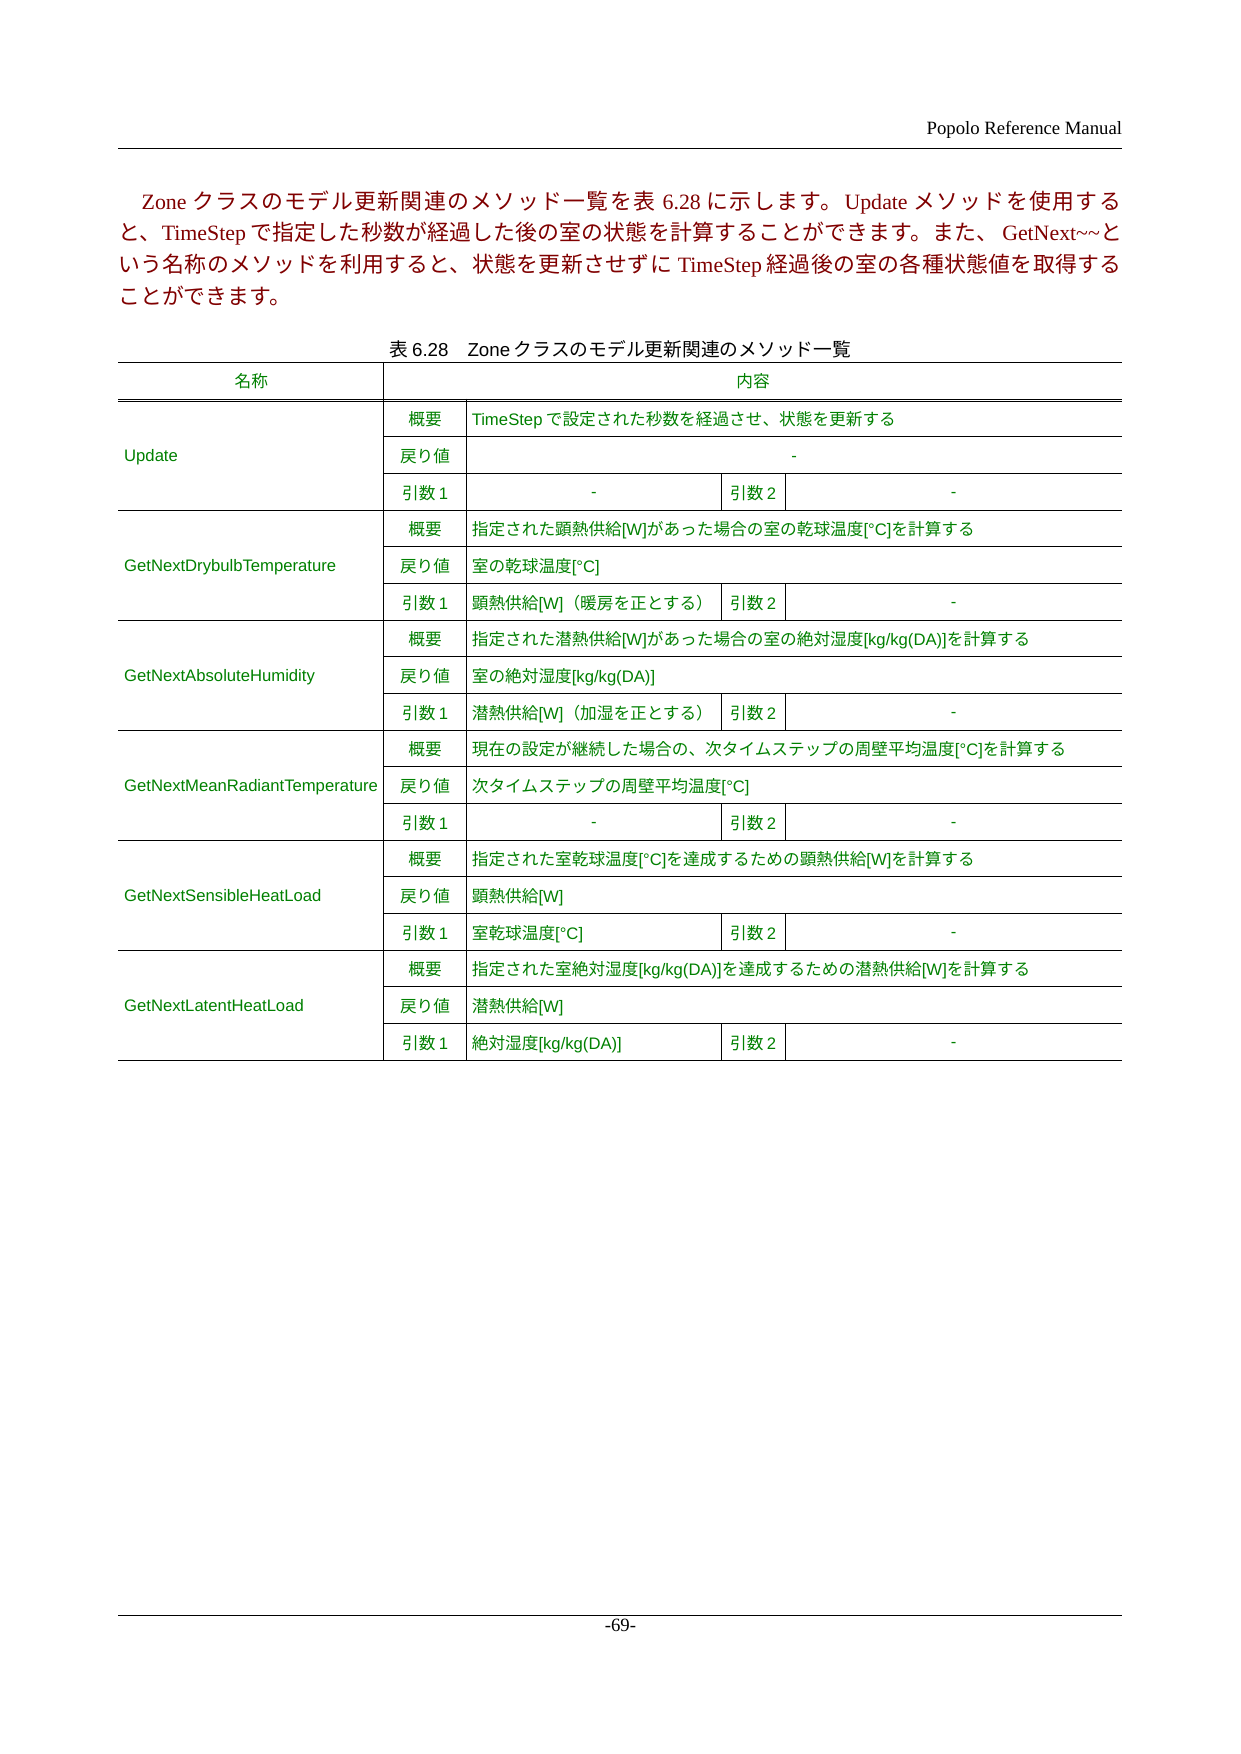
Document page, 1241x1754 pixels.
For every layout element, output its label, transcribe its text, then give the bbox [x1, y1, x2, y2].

table_cell 顕熱供給[W] [467, 877, 1122, 913]
table_cell 概要 [384, 511, 466, 546]
table_cell GetNextMeanRadiantTemperature [118, 731, 383, 840]
table_cell 戻り値 [384, 437, 466, 473]
table_cell 指定された室絶対湿度[kg/kg(DA)]を達成するための潜熱供給[W]を計算する [467, 951, 1122, 986]
table_cell 引数2 [722, 694, 785, 730]
table_cell - [786, 914, 1122, 950]
table_cell 引数2 [722, 1024, 785, 1060]
table_cell 室乾球温度[°C] [467, 914, 721, 950]
table_cell 概要 [384, 402, 466, 436]
table_cell 戻り値 [384, 767, 466, 803]
table_header 内容 [384, 363, 1122, 398]
table_cell 概要 [384, 841, 466, 876]
table_cell 次タイムステップの周壁平均温度[°C] [467, 767, 1122, 803]
table_cell GetNextLatentHeatLoad [118, 951, 383, 1060]
table_cell - [786, 1024, 1122, 1060]
table_cell 戻り値 [384, 877, 466, 913]
table_cell GetNextDrybulbTemperature [118, 511, 383, 620]
table_cell 戻り値 [384, 547, 466, 583]
table_cell 戻り値 [384, 657, 466, 693]
table_cell 引数2 [722, 474, 785, 510]
table_cell - [467, 474, 721, 510]
table_cell - [786, 804, 1122, 840]
table_cell 顕熱供給[W]（暖房を正とする） [467, 584, 721, 620]
table_cell - [467, 804, 721, 840]
table_cell - [786, 474, 1122, 510]
table_cell 引数1 [384, 1024, 466, 1060]
table_cell 引数2 [722, 914, 785, 950]
table_cell 概要 [384, 731, 466, 766]
table_cell 引数1 [384, 694, 466, 730]
table_cell 引数1 [384, 804, 466, 840]
text Zoneクラスのモデル更新関連のメソッド一覧を表6.28に示します。Updateメソッドを使用すると、TimeStepで指定した秒数が経過した後の室の状態を計算することができます。また、GetNext~~という名称のメソッドを利用すると、状態を更新させずにTimeStep経過後の室の各種状態値を取得することができます。 [118, 184, 1122, 310]
table_cell Update [118, 402, 383, 510]
table_cell 潜熱供給[W] [467, 987, 1122, 1023]
table_cell 室の絶対湿度[kg/kg(DA)] [467, 657, 1122, 693]
table_cell - [786, 584, 1122, 620]
text 表6.28 Zoneクラスのモデル更新関連のメソッド一覧 [118, 334, 1122, 362]
table_cell 概要 [384, 951, 466, 986]
table_cell 指定された室乾球温度[°C]を達成するための顕熱供給[W]を計算する [467, 841, 1122, 876]
table_cell - [467, 437, 1122, 473]
table_cell - [786, 694, 1122, 730]
table_cell TimeStepで設定された秒数を経過させ、状態を更新する [467, 402, 1122, 436]
table_cell 指定された潜熱供給[W]があった場合の室の絶対湿度[kg/kg(DA)]を計算する [467, 621, 1122, 656]
table_header 名称 [118, 363, 383, 398]
table_cell 室の乾球温度[°C] [467, 547, 1122, 583]
table_cell 戻り値 [384, 987, 466, 1023]
table_cell GetNextSensibleHeatLoad [118, 841, 383, 950]
table_cell 概要 [384, 621, 466, 656]
table_cell 指定された顕熱供給[W]があった場合の室の乾球温度[°C]を計算する [467, 511, 1122, 546]
table_cell 引数2 [722, 804, 785, 840]
table_cell 引数1 [384, 474, 466, 510]
table_cell GetNextAbsoluteHumidity [118, 621, 383, 730]
table_cell 潜熱供給[W]（加湿を正とする） [467, 694, 721, 730]
table_cell 引数1 [384, 914, 466, 950]
table_cell 現在の設定が継続した場合の、次タイムステップの周壁平均温度[°C]を計算する [467, 731, 1122, 766]
table_cell 絶対湿度[kg/kg(DA)] [467, 1024, 721, 1060]
table_cell 引数2 [722, 584, 785, 620]
table_cell 引数1 [384, 584, 466, 620]
